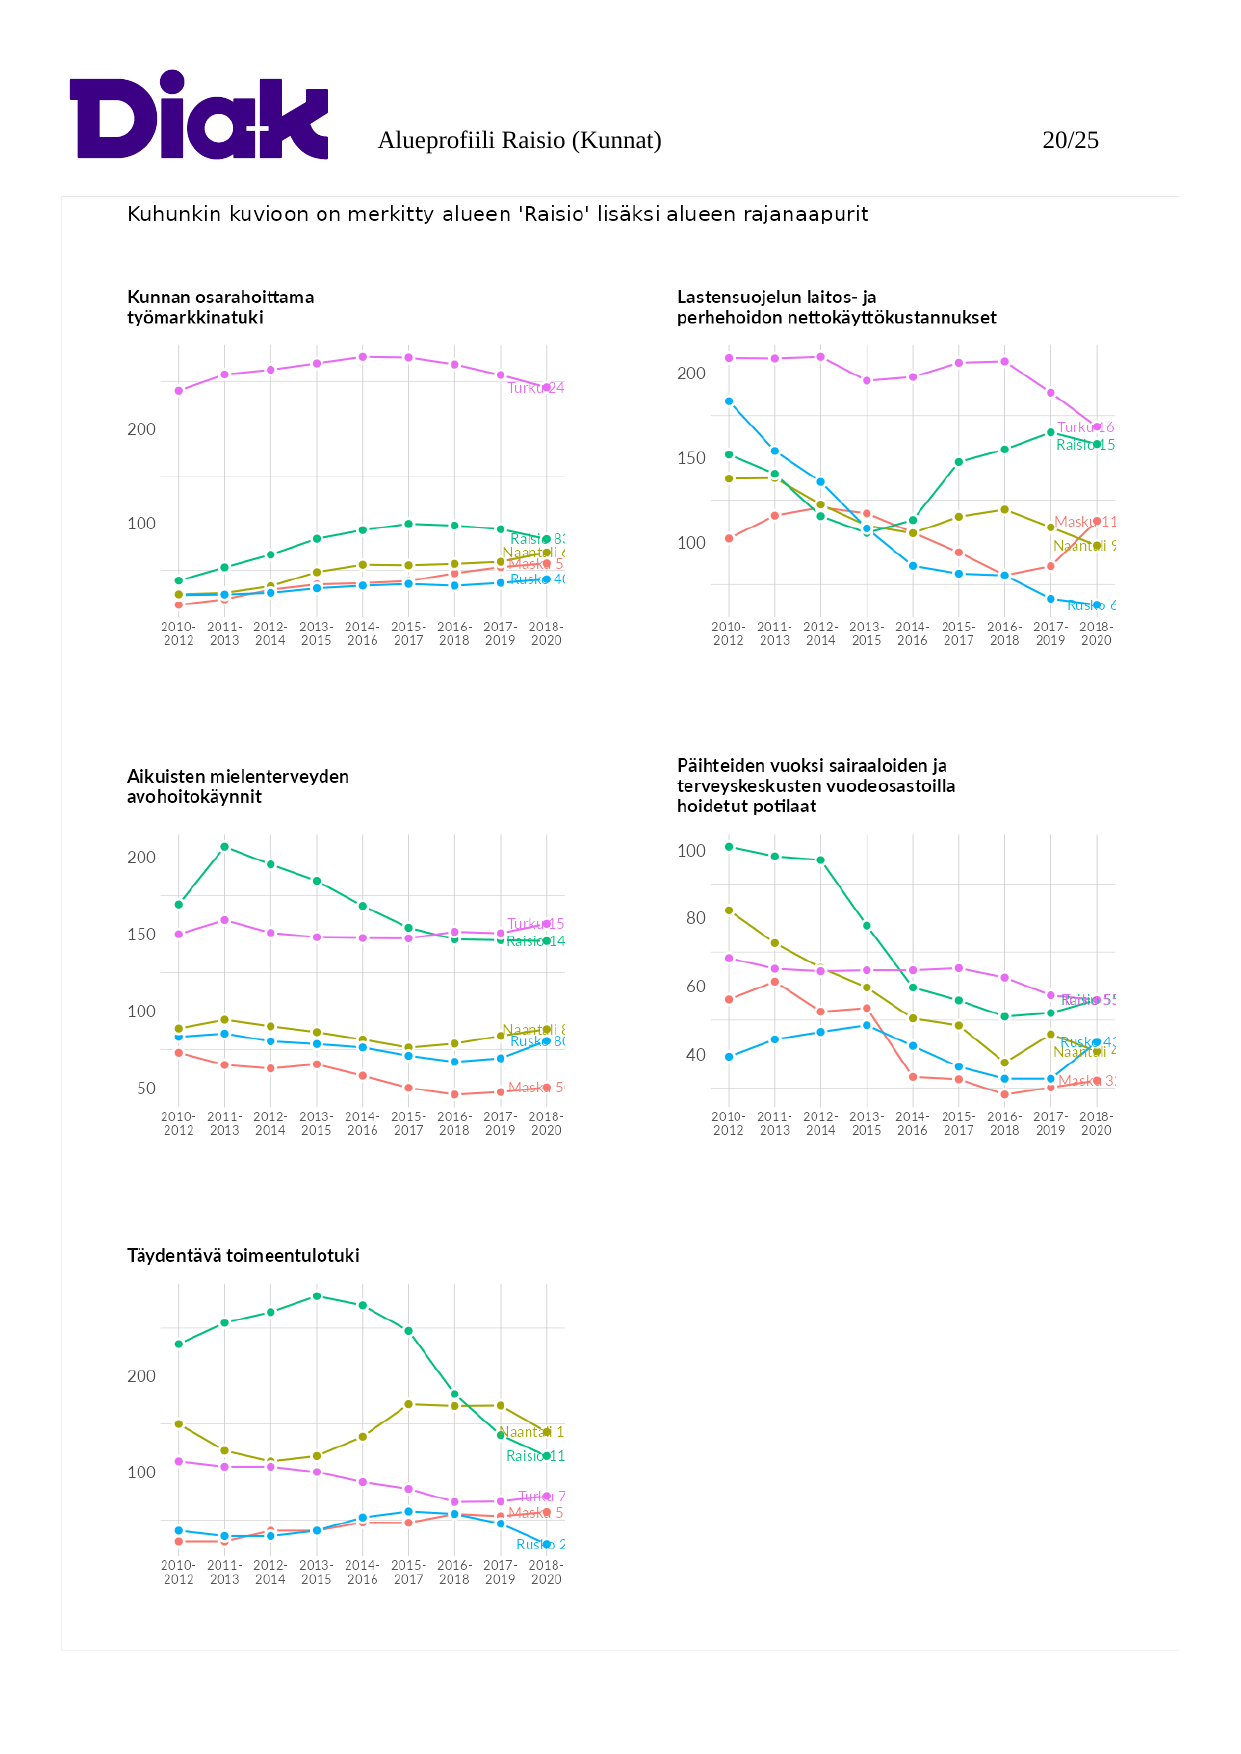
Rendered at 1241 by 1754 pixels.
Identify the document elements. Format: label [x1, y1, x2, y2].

picture [61, 196, 1179, 1651]
